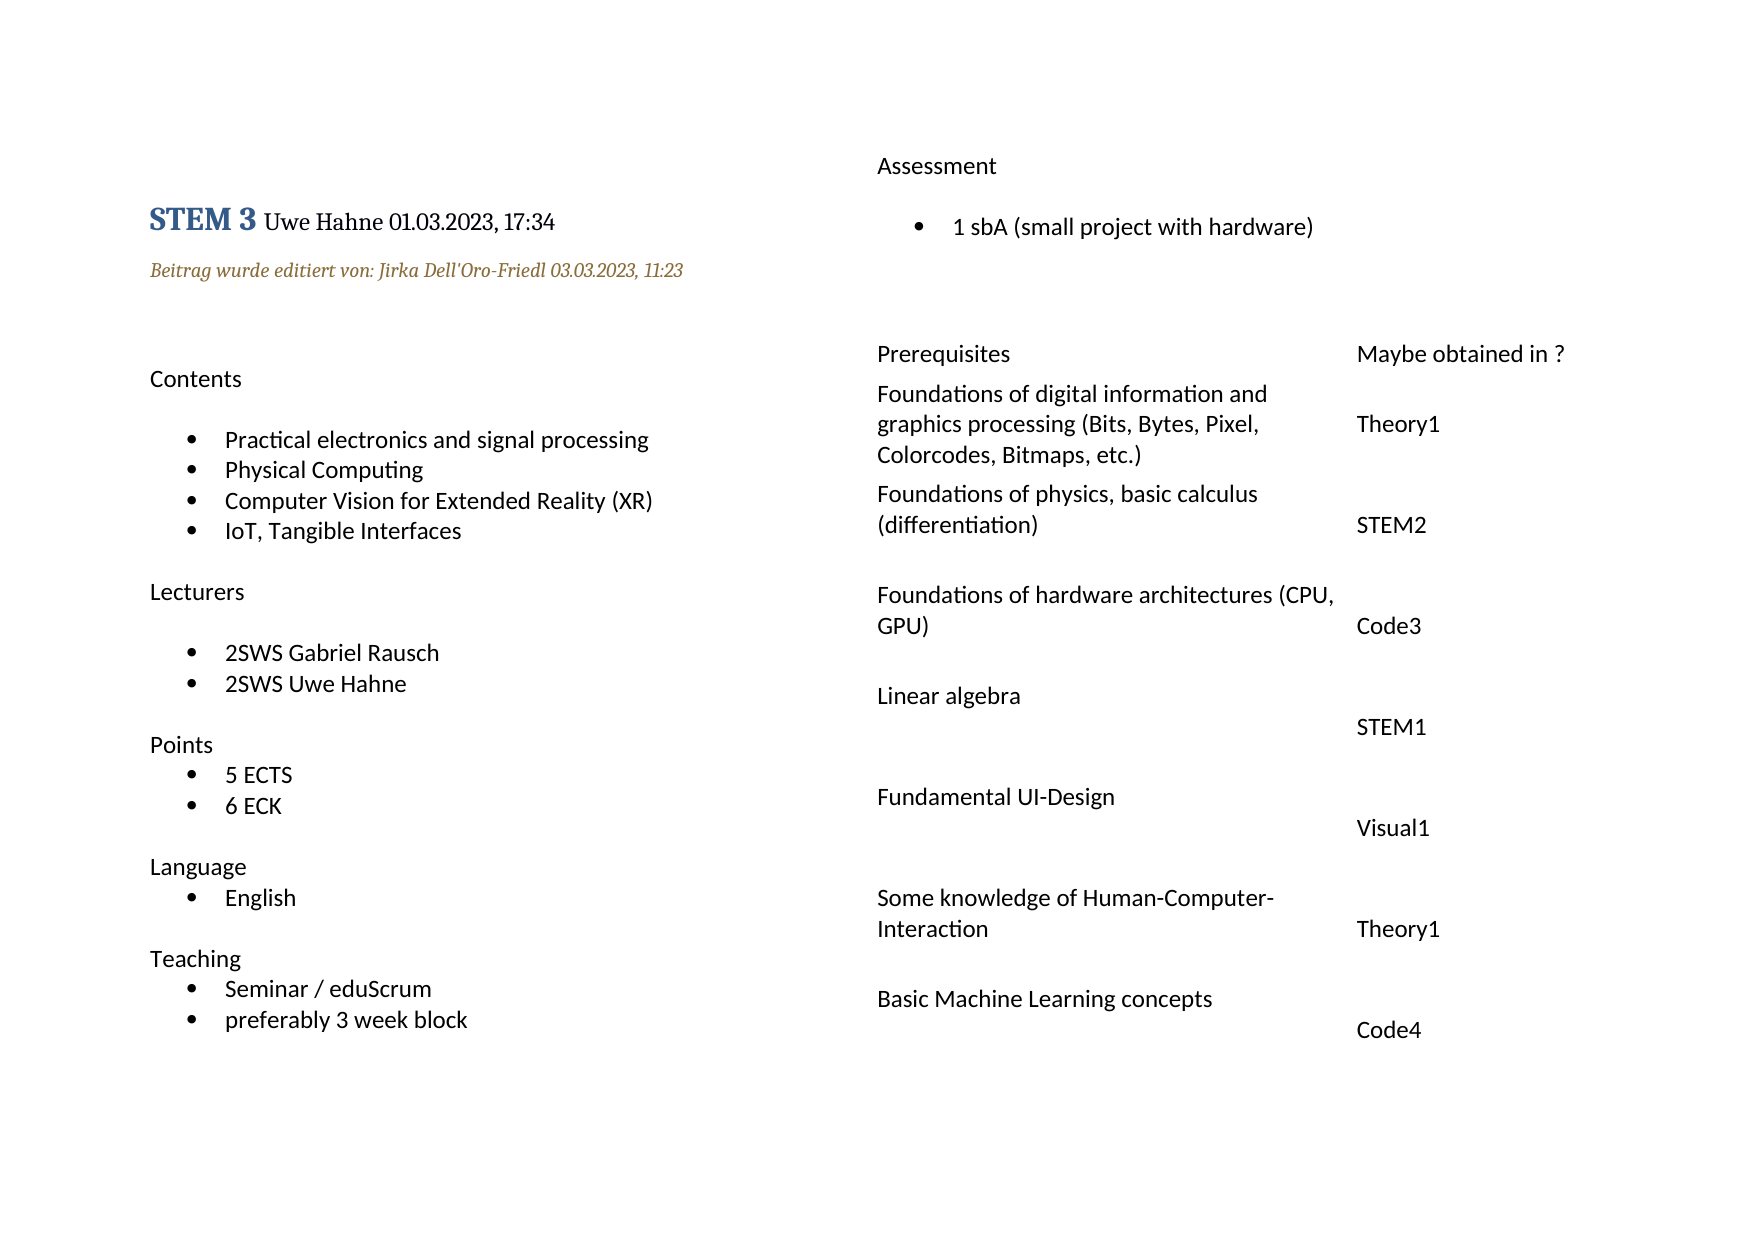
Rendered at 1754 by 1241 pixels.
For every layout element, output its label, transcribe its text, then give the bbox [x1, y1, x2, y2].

table_cell STEM1 [1352, 676, 1754, 777]
table_cell Fundamental UI-Design [877, 777, 1352, 878]
list preferably 3 week block [187, 1004, 877, 1034]
text Teaching [150, 943, 877, 973]
list IoT, Tangible Interfaces [187, 516, 877, 546]
text Beitrag wurde editiert von: Jirka Dell'Oro-Friedl 03.03.2023, 11:23 [150, 259, 877, 283]
table_cell Basic Machine Learning concepts [877, 979, 1352, 1079]
table_cell Foundations of hardware architectures (CPU, GPU) [877, 575, 1352, 676]
table_cell Visual1 [1352, 777, 1754, 878]
text Lecturers [150, 577, 877, 607]
list Practical electronics and signal processing [187, 424, 877, 454]
table_cell Theory1 [1352, 878, 1754, 979]
subtitle STEM 3 Uwe Hahne 01.03.2023, 17:34 [150, 200, 877, 238]
table_cell Foundations of digital information and graphics processing (Bits, Bytes, Pixel, Colorcodes, Bitmaps, etc.) [877, 373, 1352, 474]
text Assessment [877, 150, 1604, 181]
list 2SWS Gabriel Rausch [187, 638, 877, 668]
table_header Maybe obtained in ? [1352, 333, 1754, 373]
text Language [150, 851, 877, 882]
list 6 ECK [187, 790, 877, 821]
list 1 sbA (small project with hardware) [914, 211, 1604, 242]
list 5 ECTS [187, 760, 877, 790]
table_cell Linear algebra [877, 676, 1352, 777]
list Physical Computing [187, 454, 877, 485]
table_cell Foundations of physics, basic calculus (differentiation) [877, 474, 1352, 575]
list 2SWS Uwe Hahne [187, 668, 877, 699]
list Computer Vision for Extended Reality (XR) [187, 485, 877, 516]
list Seminar / eduScrum [187, 973, 877, 1004]
table_header Prerequisites [877, 333, 1352, 373]
table_cell STEM2 [1352, 474, 1754, 575]
table_cell Theory1 [1352, 373, 1754, 474]
text Contents [150, 363, 877, 393]
text Points [150, 729, 877, 760]
list English [187, 882, 877, 912]
table_cell Code3 [1352, 575, 1754, 676]
table_cell Code4 [1352, 979, 1754, 1079]
table_cell Some knowledge of Human-Computer-Interaction [877, 878, 1352, 979]
